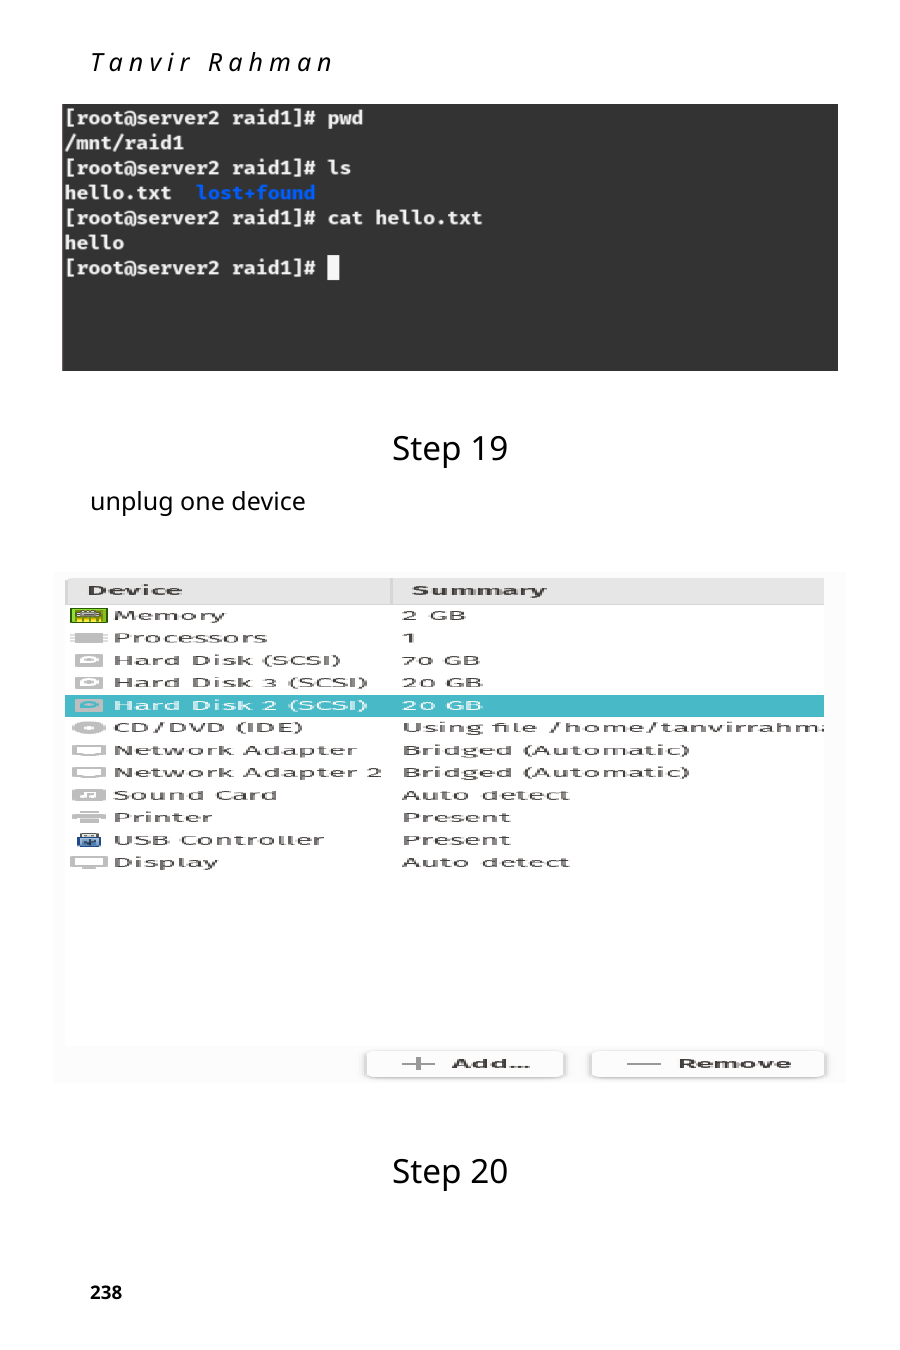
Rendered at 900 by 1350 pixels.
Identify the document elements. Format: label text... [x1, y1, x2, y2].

picture [54, 572, 846, 1083]
text Step 20 [90, 1148, 810, 1193]
text unplug one device [90, 484, 810, 518]
text Step 19 [90, 425, 810, 471]
picture [62, 104, 838, 371]
